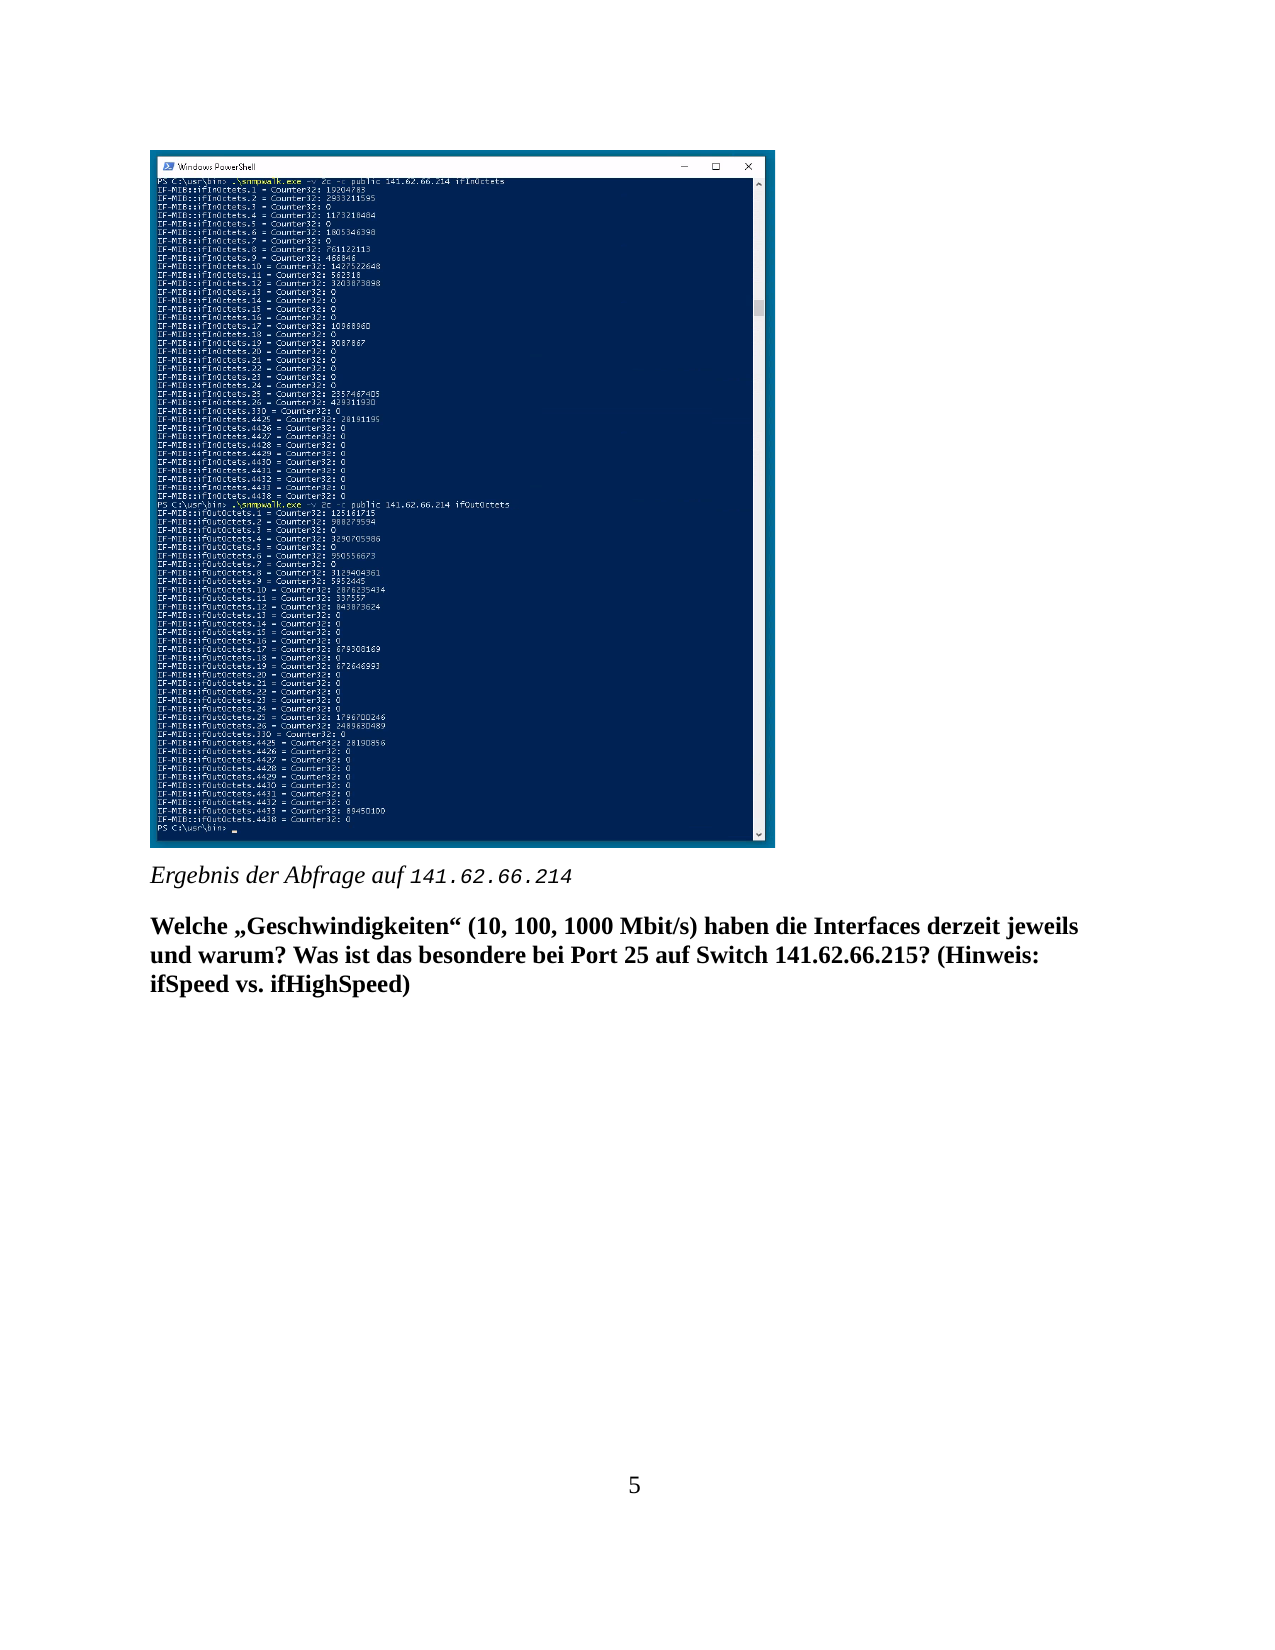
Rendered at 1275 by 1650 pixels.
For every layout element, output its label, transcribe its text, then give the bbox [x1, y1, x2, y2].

text Ergebnis der Abfrage auf 141.62.66.214 [150, 860, 1125, 890]
text Welche „Geschwindigkeiten“ (10, 100, 1000 Mbit/s) haben die Interfaces derzeit jeweils und warum? Was ist das besondere bei Port 25 auf Switch 141.62.66.215? (Hinweis: ifSpeed vs. ifHighSpeed) [150, 911, 1125, 998]
picture [157, 157, 765, 841]
